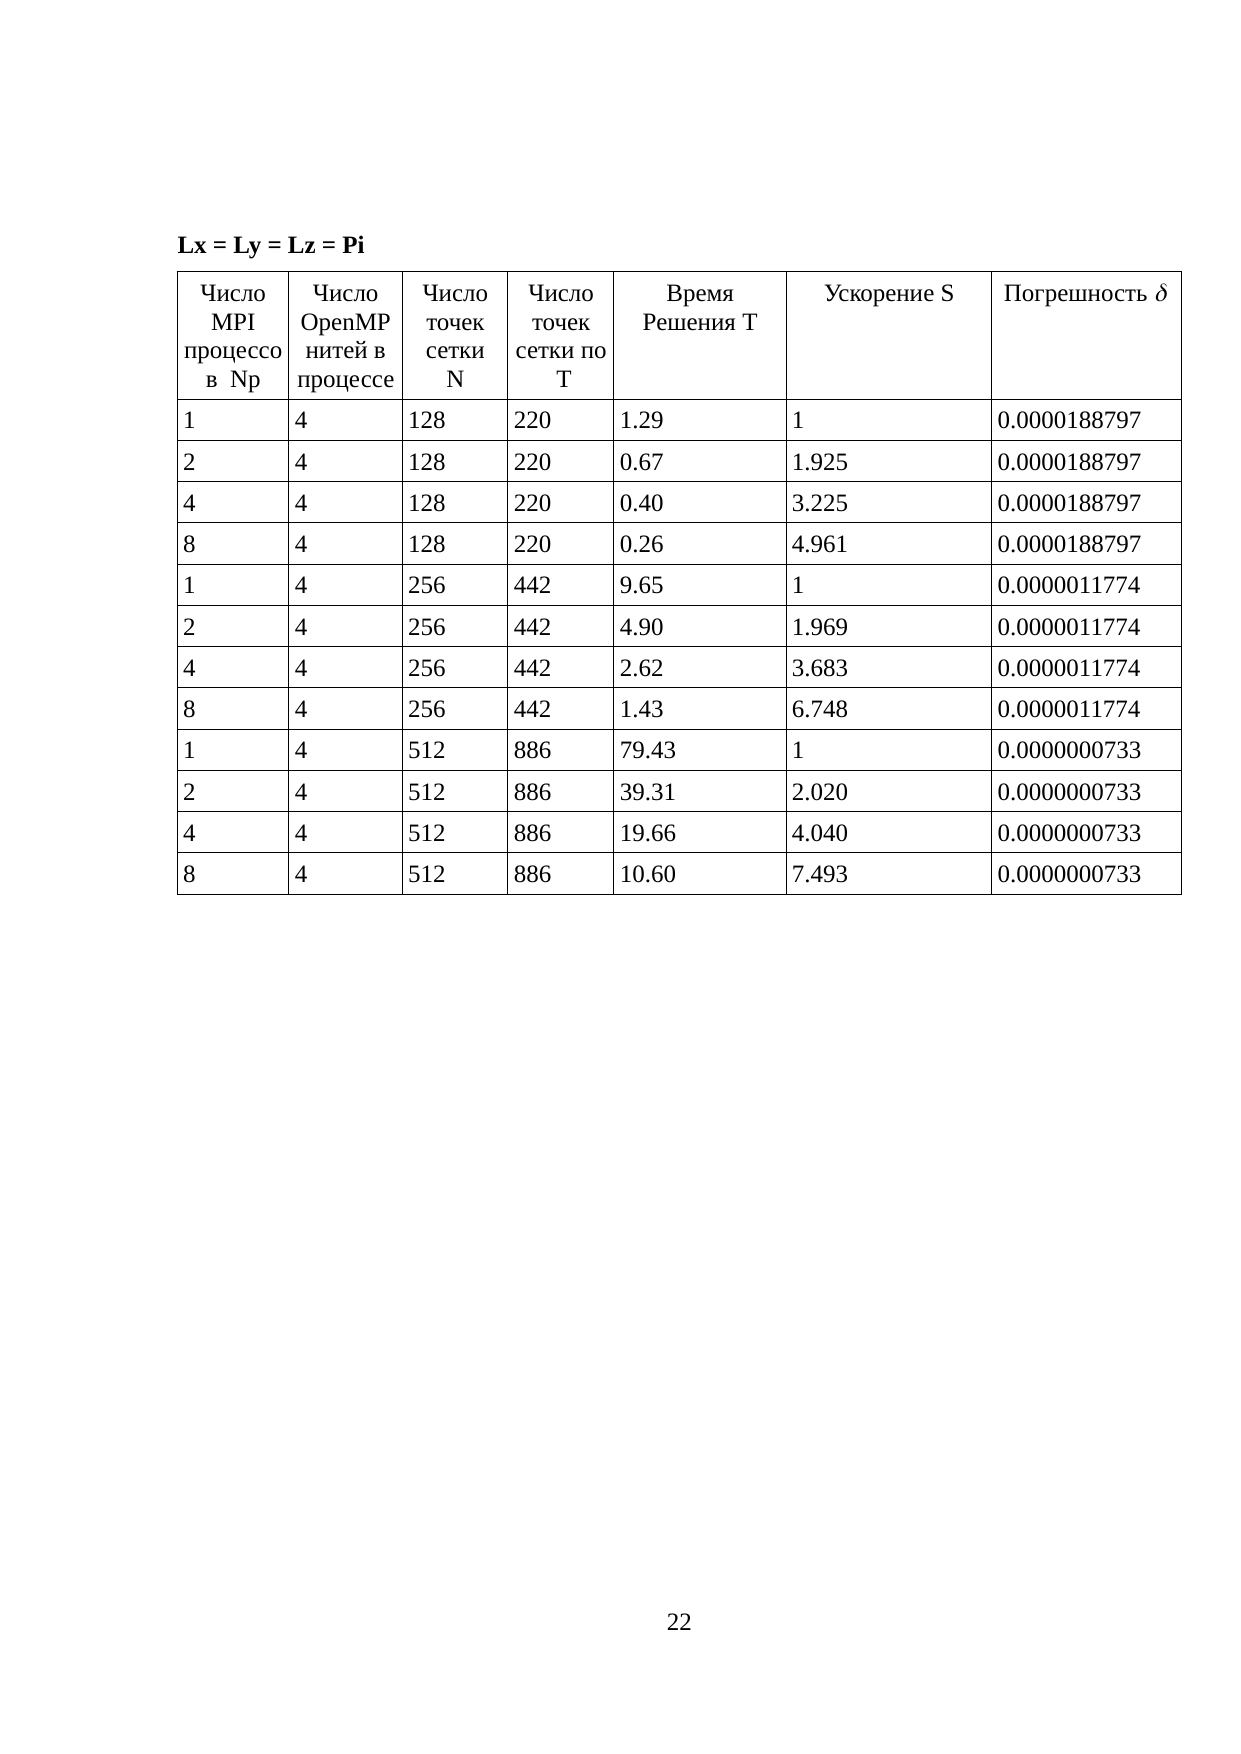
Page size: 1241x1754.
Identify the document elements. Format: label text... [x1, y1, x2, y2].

table_cell 39.31 [614, 771, 786, 811]
table_cell 442 [508, 606, 613, 646]
table_cell 79.43 [614, 730, 786, 770]
table_cell 1 [178, 565, 288, 605]
table_cell 0.26 [614, 523, 786, 563]
table_cell 1 [178, 400, 288, 440]
table_cell 8 [178, 523, 288, 563]
table_cell 1.43 [614, 688, 786, 728]
table_cell 886 [508, 853, 613, 893]
table_header Число точек сетки по T [508, 272, 613, 398]
table_cell 4 [289, 606, 402, 646]
table_cell 886 [508, 771, 613, 811]
table_cell 4 [289, 812, 402, 852]
table_cell 0.0000000733 [992, 853, 1181, 893]
table_cell 1 [178, 730, 288, 770]
table_cell 4.961 [787, 523, 991, 563]
table_cell 442 [508, 688, 613, 728]
table_cell 0.0000188797 [992, 400, 1181, 440]
table_cell 4 [289, 441, 402, 481]
table_cell 442 [508, 565, 613, 605]
table_cell 2.62 [614, 647, 786, 687]
table_cell 2 [178, 771, 288, 811]
table_cell 1 [787, 565, 991, 605]
table_cell 2 [178, 441, 288, 481]
table_cell 256 [403, 565, 507, 605]
table_cell 220 [508, 441, 613, 481]
table_cell 0.40 [614, 482, 786, 522]
table_cell 4 [178, 812, 288, 852]
table_cell 4 [289, 730, 402, 770]
table_header Время Решения T [614, 272, 786, 398]
table_cell 4 [289, 565, 402, 605]
table_cell 256 [403, 606, 507, 646]
subtitle Lx = Ly = Lz = Pi [177, 230, 1181, 258]
table_cell 0.0000000733 [992, 771, 1181, 811]
table_cell 3.225 [787, 482, 991, 522]
table_cell 9.65 [614, 565, 786, 605]
table_cell 4 [289, 688, 402, 728]
table_header Число OpenMP нитей в процессе [289, 272, 402, 398]
table_cell 1.925 [787, 441, 991, 481]
table_cell 256 [403, 647, 507, 687]
table_cell 4 [289, 523, 402, 563]
table_cell 4.040 [787, 812, 991, 852]
table_cell 4 [289, 647, 402, 687]
table_cell 886 [508, 730, 613, 770]
table_cell 4 [289, 853, 402, 893]
table_cell 442 [508, 647, 613, 687]
table_cell 6.748 [787, 688, 991, 728]
table_cell 512 [403, 771, 507, 811]
table_cell 0.0000011774 [992, 565, 1181, 605]
table_cell 10.60 [614, 853, 786, 893]
table_cell 4 [289, 771, 402, 811]
table_cell 1 [787, 400, 991, 440]
table_cell 512 [403, 853, 507, 893]
table_cell 4.90 [614, 606, 786, 646]
table_header Число точек сетки N [403, 272, 507, 398]
table_cell 0.67 [614, 441, 786, 481]
table_cell 19.66 [614, 812, 786, 852]
table_header Погрешность [992, 272, 1181, 398]
table_header Число MPI процессов Np [178, 272, 288, 398]
table_cell 512 [403, 730, 507, 770]
table_cell 220 [508, 400, 613, 440]
table_cell 0.0000188797 [992, 441, 1181, 481]
table_cell 0.0000011774 [992, 647, 1181, 687]
table_cell 0.0000000733 [992, 730, 1181, 770]
table_cell 4 [289, 400, 402, 440]
table_cell 0.0000188797 [992, 523, 1181, 563]
table_cell 1.969 [787, 606, 991, 646]
table_cell 4 [289, 482, 402, 522]
table_cell 8 [178, 688, 288, 728]
table_cell 0.0000011774 [992, 688, 1181, 728]
table_cell 128 [403, 441, 507, 481]
table_cell 4 [178, 647, 288, 687]
table_cell 8 [178, 853, 288, 893]
table_cell 2.020 [787, 771, 991, 811]
table_cell 220 [508, 482, 613, 522]
table_cell 0.0000011774 [992, 606, 1181, 646]
table_cell 0.0000000733 [992, 812, 1181, 852]
table_cell 256 [403, 688, 507, 728]
table_cell 128 [403, 482, 507, 522]
table_cell 128 [403, 523, 507, 563]
table_cell 7.493 [787, 853, 991, 893]
table_header Ускорение S [787, 272, 991, 398]
table_cell 0.0000188797 [992, 482, 1181, 522]
table_cell 128 [403, 400, 507, 440]
table_cell 1 [787, 730, 991, 770]
table_cell 1.29 [614, 400, 786, 440]
table_cell 3.683 [787, 647, 991, 687]
table_cell 886 [508, 812, 613, 852]
table_cell 4 [178, 482, 288, 522]
table_cell 220 [508, 523, 613, 563]
table_cell 512 [403, 812, 507, 852]
table_cell 2 [178, 606, 288, 646]
